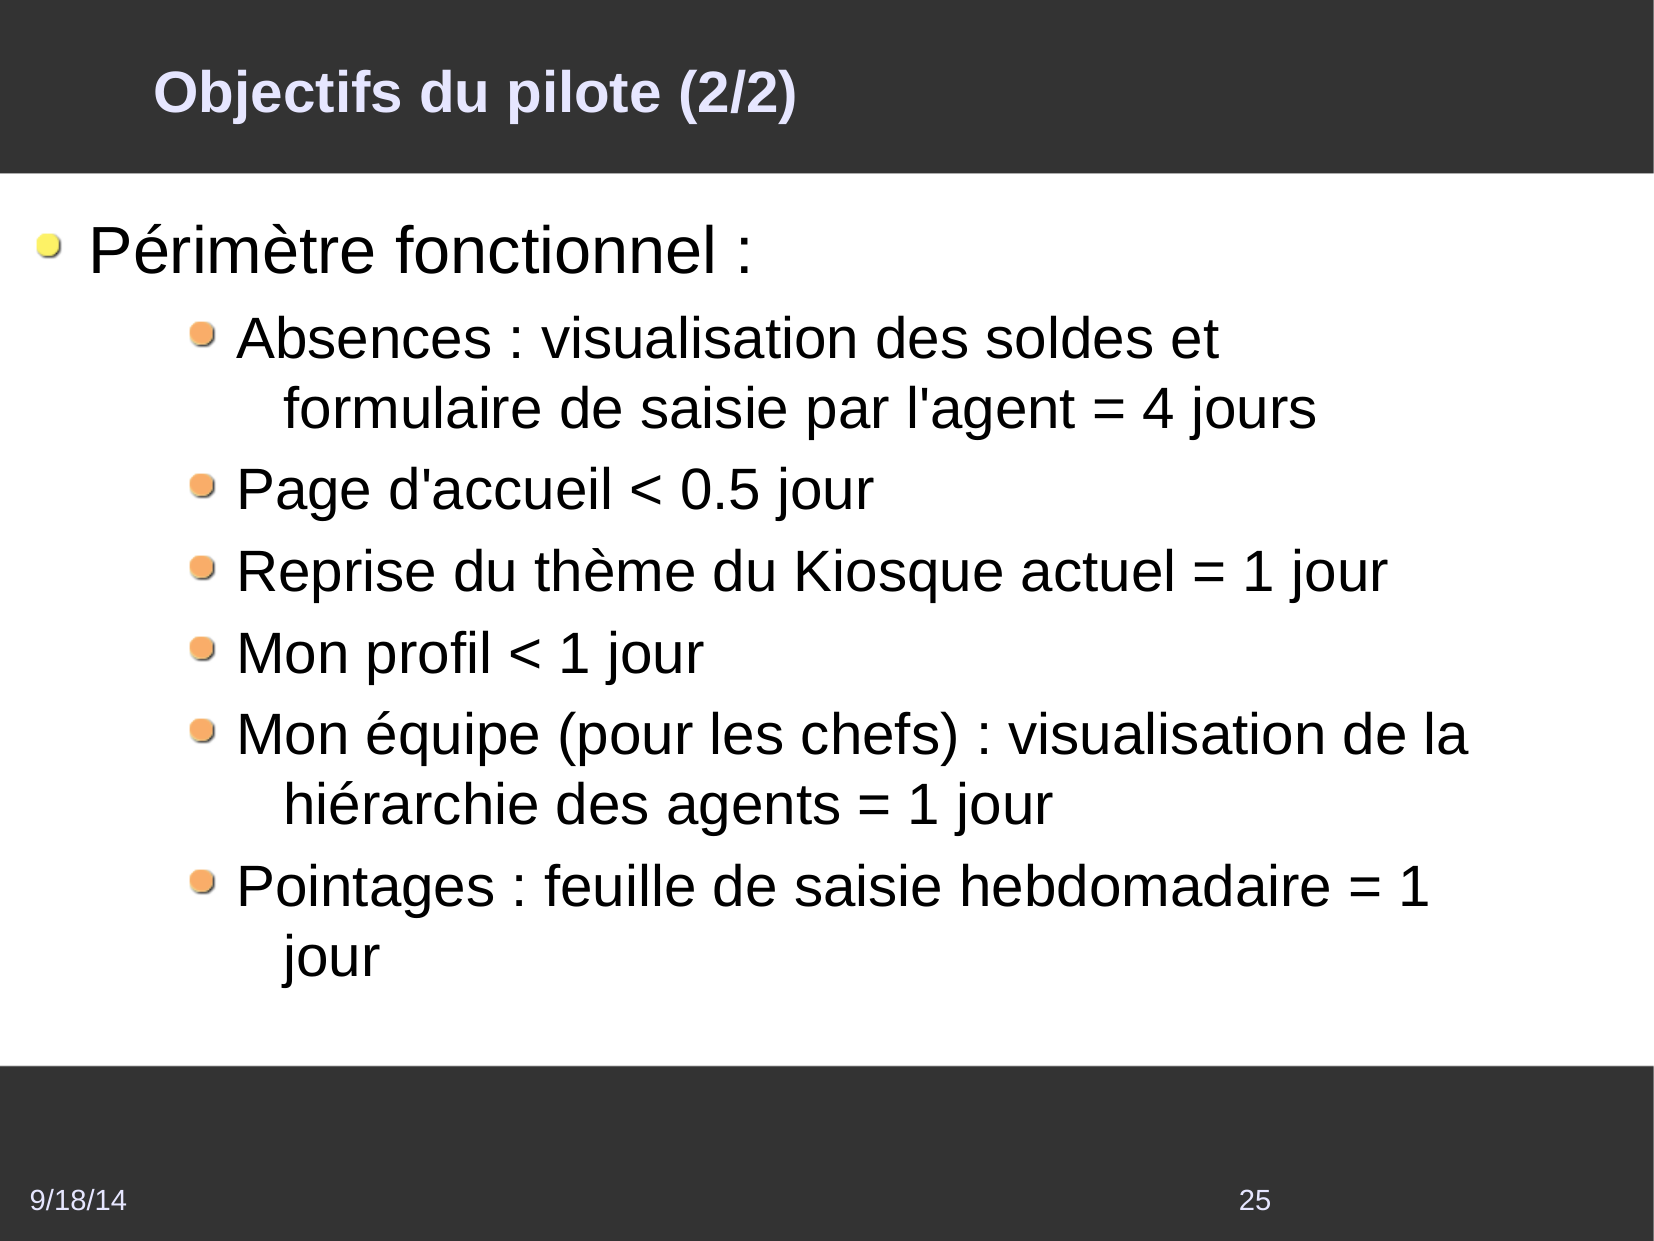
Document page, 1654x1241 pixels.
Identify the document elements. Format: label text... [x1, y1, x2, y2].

picture [0, 0, 1654, 1241]
list Périmètre fonctionnel : Absences : visualisation des soldes et formulaire de saisie par l'agent = 4 jours Page d'accueil < 0.5 jour Reprise du thème du Kiosque actuel = 1 jour Mon profil < 1 jour Mon équipe (pour les chefs) : visualisation de la hiérarchie des agents = 1 jour Pointages : feuille de saisie hebdomadaire = 1 jour [0, 206, 1477, 989]
text_box [1238, 1181, 1625, 1241]
text_box 9/18/14 [29, 1181, 566, 1241]
title Objectifs du pilote (2/2) [153, 53, 1631, 124]
